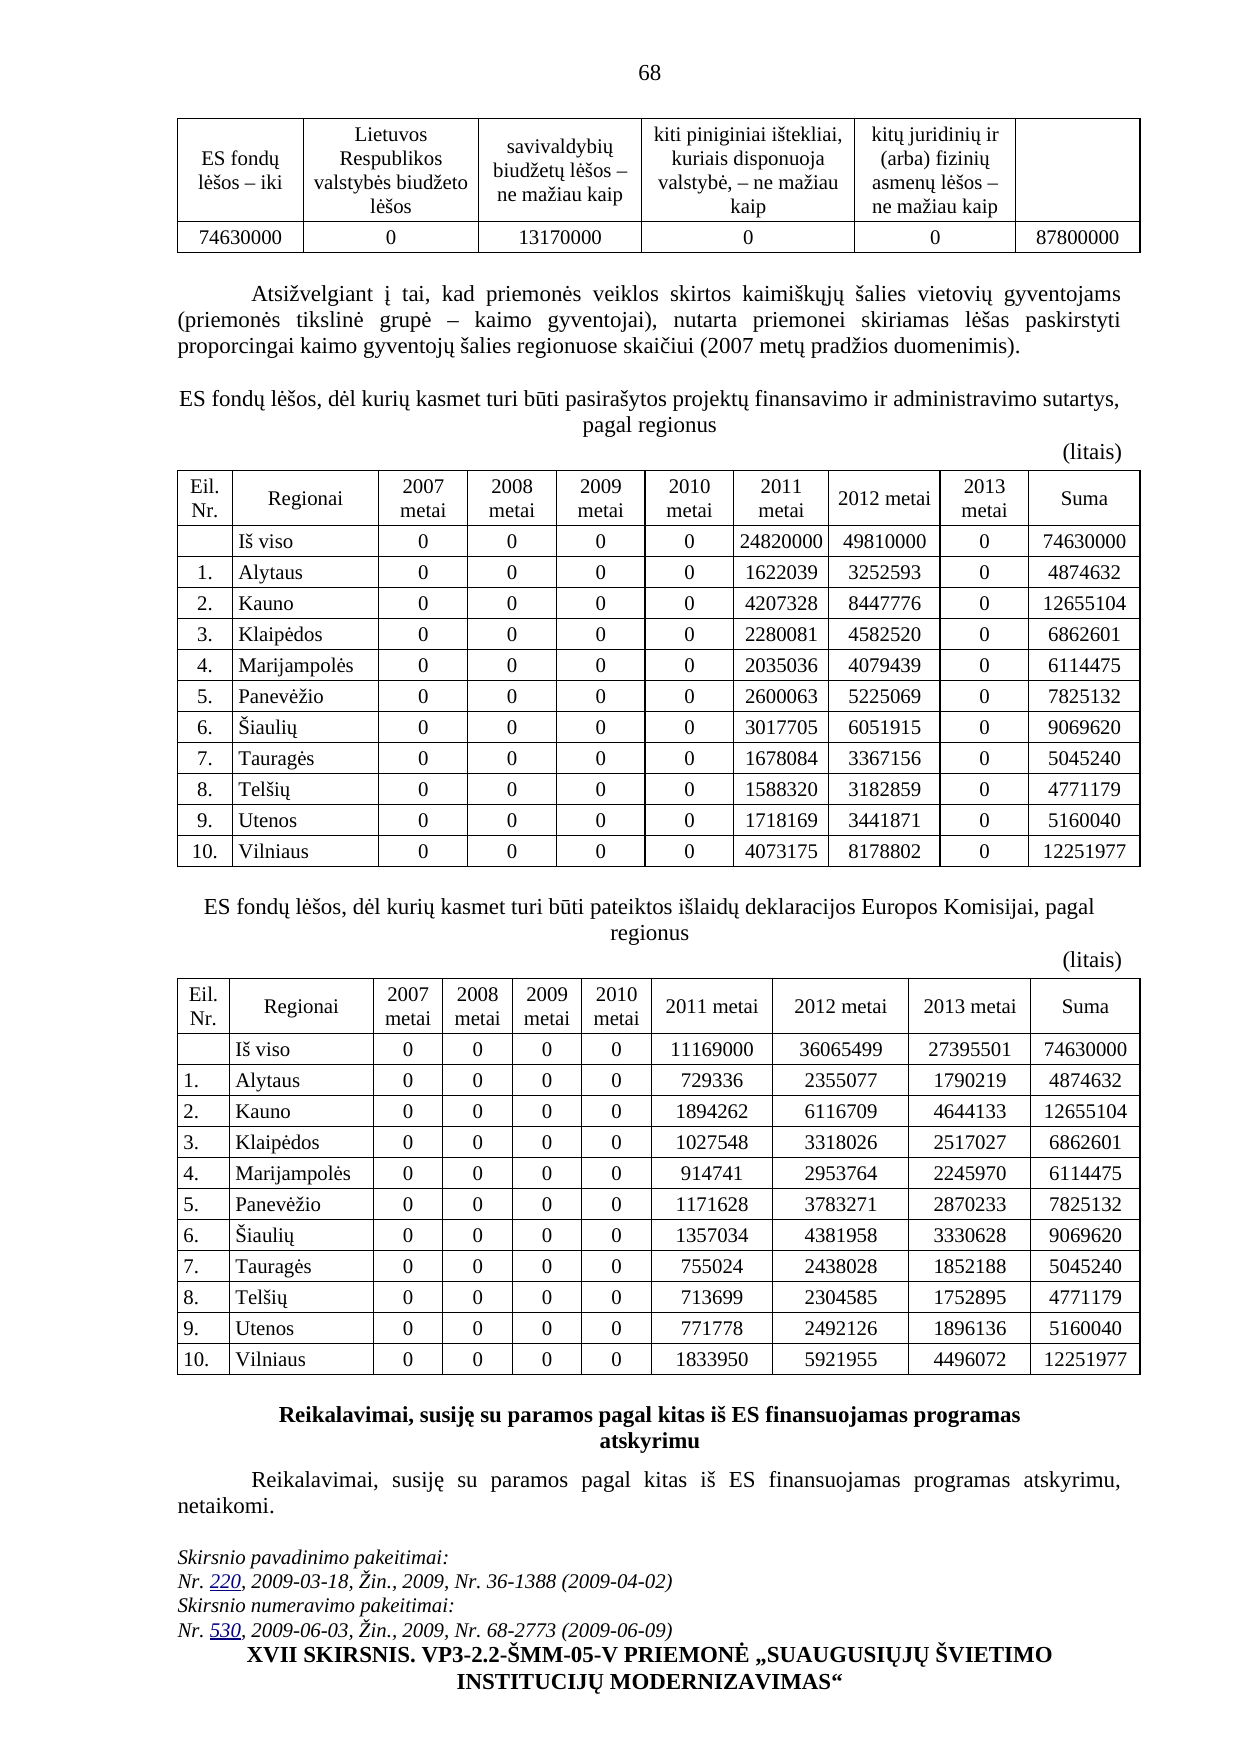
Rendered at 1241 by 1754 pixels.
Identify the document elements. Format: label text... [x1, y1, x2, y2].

table_header 2010 metai [646, 471, 733, 525]
table_cell 12251977 [1031, 1344, 1139, 1374]
table_cell 6051915 [829, 712, 939, 742]
table_cell Tauragės [233, 743, 378, 773]
table_cell 1752895 [909, 1282, 1030, 1312]
table_cell 0 [374, 1034, 442, 1064]
table_cell 0 [941, 774, 1028, 804]
table_cell Utenos [233, 805, 378, 835]
table_cell 0 [513, 1282, 581, 1312]
table_cell 0 [582, 1251, 651, 1281]
table_cell 3252593 [829, 557, 939, 587]
table_cell kiti piniginiai ištekliai, kuriais disponuoja valstybė, – ne mažiau kaip [642, 119, 854, 221]
table_cell 3. [178, 619, 232, 649]
table_cell 755024 [652, 1251, 772, 1281]
table_cell 0 [582, 1096, 651, 1126]
table_cell 914741 [652, 1158, 772, 1188]
table_header [1016, 119, 1139, 221]
table_cell 0 [646, 619, 733, 649]
table_cell 0 [468, 836, 556, 866]
table_header 2013 metai [941, 471, 1028, 525]
table_cell 0 [941, 588, 1028, 618]
table_cell 12655104 [1029, 588, 1139, 618]
table_cell 729336 [652, 1065, 772, 1095]
table_cell 0 [443, 1220, 512, 1250]
table_cell 0 [513, 1034, 581, 1064]
table_cell 0 [646, 526, 733, 556]
table_cell 0 [443, 1158, 512, 1188]
table_cell 2. [178, 1096, 229, 1126]
table_cell Kauno [230, 1096, 373, 1126]
table_cell 2280081 [734, 619, 828, 649]
table_cell 1718169 [734, 805, 828, 835]
table_cell 6114475 [1029, 650, 1139, 680]
table_cell 7. [178, 1251, 229, 1281]
table_cell 3367156 [829, 743, 939, 773]
table_cell 0 [941, 743, 1028, 773]
table_cell 9069620 [1029, 712, 1139, 742]
table_header 2007 metai [374, 979, 442, 1033]
table_cell [178, 1034, 229, 1064]
table_cell 4079439 [829, 650, 939, 680]
table_cell 0 [513, 1313, 581, 1343]
table_cell 0 [855, 222, 1015, 252]
table_cell 0 [557, 681, 644, 711]
table_cell Vilniaus [233, 836, 378, 866]
table_cell 0 [374, 1313, 442, 1343]
table_cell 0 [582, 1034, 651, 1064]
table_cell 0 [941, 712, 1028, 742]
table_cell 2492126 [773, 1313, 908, 1343]
table_cell Panevėžio [230, 1189, 373, 1219]
table_cell Marijampolės [230, 1158, 373, 1188]
table_cell 0 [582, 1220, 651, 1250]
table_cell 0 [468, 588, 556, 618]
table_cell 24820000 [734, 526, 828, 556]
table_cell 0 [941, 557, 1028, 587]
table_header 2012 metai [773, 979, 908, 1033]
table_cell 7825132 [1031, 1189, 1139, 1219]
table_cell 0 [374, 1220, 442, 1250]
table_cell 0 [646, 588, 733, 618]
table_cell 0 [582, 1313, 651, 1343]
table_cell 27395501 [909, 1034, 1030, 1064]
text ES fondų lėšos, dėl kurių kasmet turi būti pateiktos išlaidų deklaracijos Europos Komisijai, pagal regionus [177, 893, 1122, 946]
table_cell 0 [468, 712, 556, 742]
table_header 2011 metai [734, 471, 828, 525]
table_cell 0 [557, 743, 644, 773]
text ES fondų lėšos, dėl kurių kasmet turi būti pasirašytos projektų finansavimo ir administravimo sutartys, pagal regionus [177, 385, 1122, 438]
table_cell 0 [646, 774, 733, 804]
table_cell 2600063 [734, 681, 828, 711]
table_cell Klaipėdos [233, 619, 378, 649]
table_cell 0 [379, 743, 467, 773]
table_cell 0 [646, 681, 733, 711]
table_cell 6116709 [773, 1096, 908, 1126]
table_cell 0 [582, 1158, 651, 1188]
table_cell 0 [468, 805, 556, 835]
text Nr. 530, 2009-06-03, Žin., 2009, Nr. 68-2773 (2009-06-09) [177, 1617, 1122, 1642]
table_cell Marijampolės [233, 650, 378, 680]
table_cell 0 [374, 1127, 442, 1157]
table_cell Tauragės [230, 1251, 373, 1281]
table_cell 0 [443, 1313, 512, 1343]
table_cell 0 [513, 1158, 581, 1188]
table_cell 0 [443, 1127, 512, 1157]
table_cell 1790219 [909, 1065, 1030, 1095]
table_cell 5225069 [829, 681, 939, 711]
table_cell 0 [557, 557, 644, 587]
table_cell 3441871 [829, 805, 939, 835]
table_cell 0 [443, 1282, 512, 1312]
table_cell 5045240 [1029, 743, 1139, 773]
table_cell 0 [374, 1096, 442, 1126]
table_cell 1. [178, 1065, 229, 1095]
text Skirsnio numeravimo pakeitimai: [177, 1593, 1122, 1617]
table_cell 5921955 [773, 1344, 908, 1374]
table_header Regionai [230, 979, 373, 1033]
table_header 2012 metai [829, 471, 939, 525]
table_cell 4582520 [829, 619, 939, 649]
table_cell 0 [557, 526, 644, 556]
table_cell 0 [379, 588, 467, 618]
table_cell Šiaulių [233, 712, 378, 742]
table_cell Iš viso [230, 1034, 373, 1064]
table_cell 0 [557, 805, 644, 835]
table_cell kitų juridinių ir (arba) fizinių asmenų lėšos – ne mažiau kaip [855, 119, 1015, 221]
table_cell 4. [178, 1158, 229, 1188]
table_cell 3017705 [734, 712, 828, 742]
table_cell 0 [941, 805, 1028, 835]
table_cell 0 [379, 712, 467, 742]
table_cell Lietuvos Respublikos valstybės biudžeto lėšos [304, 119, 478, 221]
table_cell 0 [304, 222, 478, 252]
table_cell 1894262 [652, 1096, 772, 1126]
table_cell 49810000 [829, 526, 939, 556]
table_cell 8178802 [829, 836, 939, 866]
table_cell 87800000 [1016, 222, 1139, 252]
table_cell 3330628 [909, 1220, 1030, 1250]
table_header 2013 metai [909, 979, 1030, 1033]
table_header 2007 metai [379, 471, 467, 525]
table_header 2009 metai [513, 979, 581, 1033]
table_cell 0 [642, 222, 854, 252]
table_header Regionai [233, 471, 378, 525]
table_cell Šiaulių [230, 1220, 373, 1250]
table_cell 0 [513, 1096, 581, 1126]
table_cell 6862601 [1029, 619, 1139, 649]
table_cell 5045240 [1031, 1251, 1139, 1281]
table_header Eil. Nr. [178, 471, 232, 525]
table_cell 36065499 [773, 1034, 908, 1064]
table_cell 2. [178, 588, 232, 618]
table_cell 0 [379, 774, 467, 804]
table_cell 0 [513, 1220, 581, 1250]
table_cell 0 [557, 619, 644, 649]
table_cell 1622039 [734, 557, 828, 587]
table_cell 0 [941, 681, 1028, 711]
text Skirsnio pavadinimo pakeitimai: [177, 1545, 1122, 1569]
table_cell 0 [582, 1127, 651, 1157]
table_header Suma [1029, 471, 1139, 525]
table_cell 0 [582, 1282, 651, 1312]
table_cell 4771179 [1031, 1282, 1139, 1312]
table_cell 0 [468, 774, 556, 804]
table_cell 0 [941, 526, 1028, 556]
table_cell 12251977 [1029, 836, 1139, 866]
table_cell 8447776 [829, 588, 939, 618]
table_cell 1896136 [909, 1313, 1030, 1343]
table_cell 1678084 [734, 743, 828, 773]
table_cell 5160040 [1029, 805, 1139, 835]
text Reikalavimai, susiję su paramos pagal kitas iš ES finansuojamas programas atskyrimu, netaikomi. [177, 1466, 1122, 1519]
table_cell [178, 526, 232, 556]
table_cell 0 [374, 1189, 442, 1219]
table_cell 1833950 [652, 1344, 772, 1374]
table_cell 0 [468, 743, 556, 773]
text Reikalavimai, susiję su paramos pagal kitas iš ES finansuojamas programas atskyrimu [177, 1401, 1122, 1454]
table_cell 0 [443, 1096, 512, 1126]
table_cell 4073175 [734, 836, 828, 866]
table_cell 0 [941, 619, 1028, 649]
table_cell 11169000 [652, 1034, 772, 1064]
table_header 2009 metai [557, 471, 644, 525]
table_cell 8. [178, 1282, 229, 1312]
table_cell 0 [379, 557, 467, 587]
table_cell 0 [468, 526, 556, 556]
table_cell 4874632 [1031, 1065, 1139, 1095]
table_cell 0 [646, 712, 733, 742]
table_cell 2035036 [734, 650, 828, 680]
table_cell 0 [443, 1189, 512, 1219]
table_cell 5. [178, 1189, 229, 1219]
table_cell 0 [443, 1251, 512, 1281]
table_header 2011 metai [652, 979, 772, 1033]
table_cell 9069620 [1031, 1220, 1139, 1250]
table_cell 9. [178, 1313, 229, 1343]
table_cell 0 [468, 557, 556, 587]
table_cell ES fondų lėšos – iki [178, 119, 303, 221]
table_cell 6862601 [1031, 1127, 1139, 1157]
table_cell 9. [178, 805, 232, 835]
table_cell 10. [178, 836, 232, 866]
table_cell 0 [557, 650, 644, 680]
table_cell 0 [374, 1065, 442, 1095]
table_header 2008 metai [443, 979, 512, 1033]
table_cell 1852188 [909, 1251, 1030, 1281]
table_cell 0 [443, 1065, 512, 1095]
table_cell 0 [646, 743, 733, 773]
table_cell 6. [178, 712, 232, 742]
table_cell Kauno [233, 588, 378, 618]
table_cell 0 [379, 619, 467, 649]
table_cell 7. [178, 743, 232, 773]
table_cell 4. [178, 650, 232, 680]
table_cell 1. [178, 557, 232, 587]
table_cell 0 [557, 588, 644, 618]
table_cell 0 [379, 681, 467, 711]
table_cell Klaipėdos [230, 1127, 373, 1157]
table_cell Panevėžio [233, 681, 378, 711]
table_cell 0 [557, 836, 644, 866]
table_cell Utenos [230, 1313, 373, 1343]
table_cell 0 [582, 1344, 651, 1374]
table_cell 0 [379, 805, 467, 835]
table_cell 4771179 [1029, 774, 1139, 804]
table_cell 0 [646, 650, 733, 680]
table_cell 0 [374, 1344, 442, 1374]
table_cell 0 [379, 836, 467, 866]
table_cell 4207328 [734, 588, 828, 618]
table_cell 4496072 [909, 1344, 1030, 1374]
table_cell 0 [941, 836, 1028, 866]
table_cell Telšių [233, 774, 378, 804]
table_cell 0 [374, 1251, 442, 1281]
table_cell 1027548 [652, 1127, 772, 1157]
text Nr. 220, 2009-03-18, Žin., 2009, Nr. 36-1388 (2009-04-02) [177, 1569, 1122, 1593]
table_cell 0 [443, 1344, 512, 1374]
table_cell Alytaus [233, 557, 378, 587]
table_cell savivaldybių biudžetų lėšos – ne mažiau kaip [479, 119, 641, 221]
table_cell 8. [178, 774, 232, 804]
table_header Eil. Nr. [178, 979, 229, 1033]
table_cell 0 [379, 650, 467, 680]
table_cell 7825132 [1029, 681, 1139, 711]
table_cell 4644133 [909, 1096, 1030, 1126]
table_cell 3182859 [829, 774, 939, 804]
table_cell 0 [513, 1065, 581, 1095]
text Atsižvelgiant į tai, kad priemonės veiklos skirtos kaimiškųjų šalies vietovių gyventojams (priemonės tikslinė grupė – kaimo gyventojai), nutarta priemonei skiriamas lėšas paskirstyti proporcingai kaimo gyventojų šalies regionuose skaičiui (2007 metų pradžios duomenimis). [177, 279, 1122, 359]
text XVII SKIRSNIS. VP3-2.2-ŠMM-05-V PRIEMONĖ „SUAUGUSIŲJŲ ŠVIETIMO INSTITUCIJŲ MODERNIZAVIMAS“ [177, 1642, 1122, 1694]
table_cell 0 [557, 774, 644, 804]
table_cell 1357034 [652, 1220, 772, 1250]
table_cell 0 [646, 836, 733, 866]
table_cell 771778 [652, 1313, 772, 1343]
table_cell 6114475 [1031, 1158, 1139, 1188]
table_cell 74630000 [178, 222, 303, 252]
table_cell 5. [178, 681, 232, 711]
table_header 2008 metai [468, 471, 556, 525]
table_cell Vilniaus [230, 1344, 373, 1374]
table_cell 0 [582, 1189, 651, 1219]
table_cell 12655104 [1031, 1096, 1139, 1126]
table_cell 713699 [652, 1282, 772, 1312]
table_cell 13170000 [479, 222, 641, 252]
table_cell 0 [941, 650, 1028, 680]
table_cell 0 [513, 1344, 581, 1374]
table_cell 0 [513, 1127, 581, 1157]
table_cell 0 [379, 526, 467, 556]
table_cell 0 [374, 1282, 442, 1312]
table_cell 10. [178, 1344, 229, 1374]
table_cell 0 [582, 1065, 651, 1095]
table_cell 2304585 [773, 1282, 908, 1312]
table_cell 4381958 [773, 1220, 908, 1250]
table_cell 2355077 [773, 1065, 908, 1095]
table_cell 1171628 [652, 1189, 772, 1219]
table_cell 0 [374, 1158, 442, 1188]
table_cell 0 [513, 1251, 581, 1281]
table_cell Iš viso [233, 526, 378, 556]
table_cell 4874632 [1029, 557, 1139, 587]
table_cell 3. [178, 1127, 229, 1157]
text (litais) [177, 946, 1122, 972]
table_cell 2953764 [773, 1158, 908, 1188]
table_header 2010 metai [582, 979, 651, 1033]
table_cell 0 [443, 1034, 512, 1064]
table_cell 0 [557, 712, 644, 742]
table_cell 74630000 [1031, 1034, 1139, 1064]
table_cell 2438028 [773, 1251, 908, 1281]
text (litais) [177, 438, 1122, 464]
table_cell 0 [468, 619, 556, 649]
table_cell Alytaus [230, 1065, 373, 1095]
table_cell Telšių [230, 1282, 373, 1312]
table_cell 6. [178, 1220, 229, 1250]
table_cell 0 [513, 1189, 581, 1219]
table_cell 2245970 [909, 1158, 1030, 1188]
table_cell 3783271 [773, 1189, 908, 1219]
table_cell 74630000 [1029, 526, 1139, 556]
table_cell 0 [468, 681, 556, 711]
table_cell 2517027 [909, 1127, 1030, 1157]
table_cell 0 [646, 557, 733, 587]
table_cell 0 [468, 650, 556, 680]
table_cell 5160040 [1031, 1313, 1139, 1343]
table_cell 3318026 [773, 1127, 908, 1157]
table_cell 0 [646, 805, 733, 835]
table_cell 2870233 [909, 1189, 1030, 1219]
table_cell 1588320 [734, 774, 828, 804]
table_header Suma [1031, 979, 1139, 1033]
